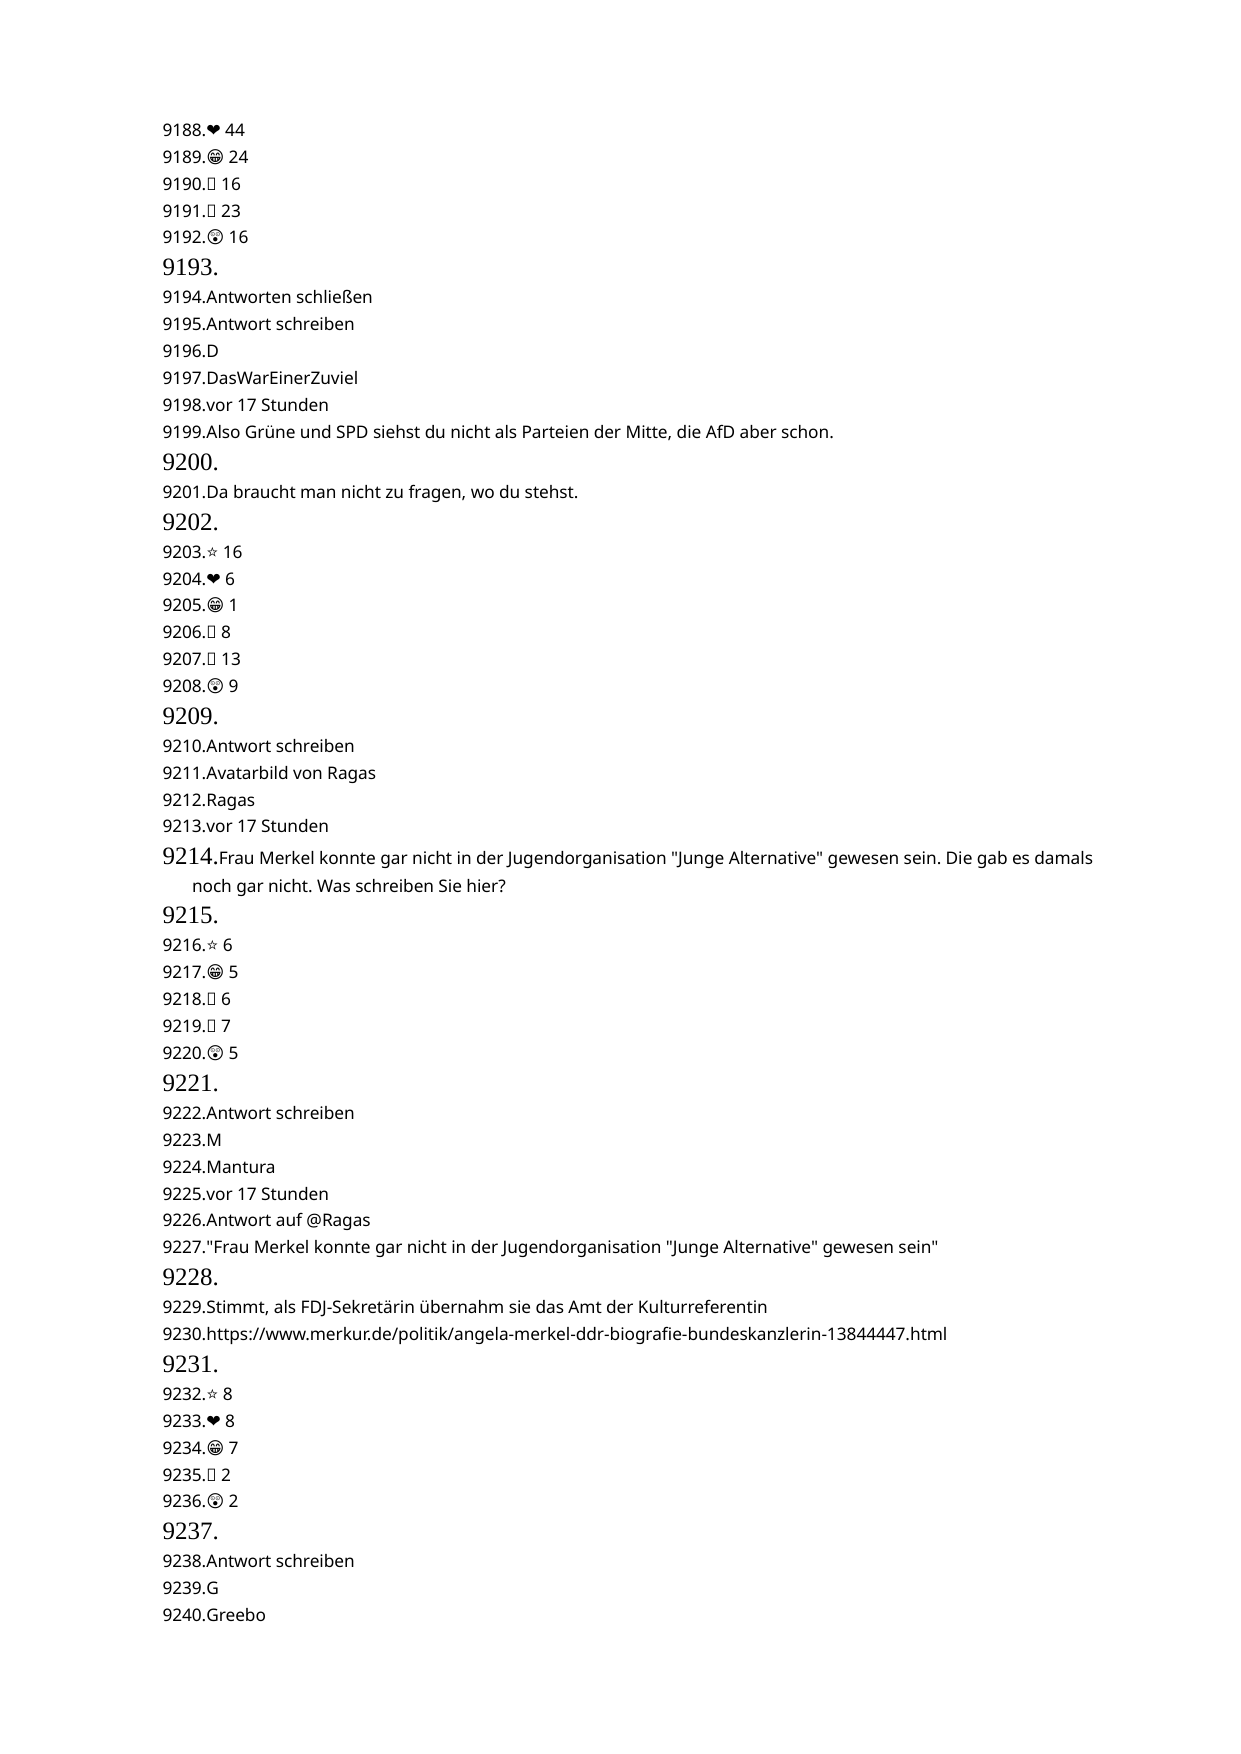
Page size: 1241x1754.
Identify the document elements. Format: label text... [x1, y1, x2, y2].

list 🤨 23 [162, 199, 1122, 222]
list Mantura [162, 1155, 1122, 1178]
list 😲 9 [162, 674, 1122, 697]
list 🙁 8 [162, 620, 1122, 644]
list G [162, 1576, 1122, 1600]
list 😁 1 [162, 593, 1122, 617]
list ⭐️ 8 [162, 1382, 1122, 1405]
list D [162, 339, 1122, 363]
list "Frau Merkel konnte gar nicht in der Jugendorganisation "Junge Alternative" gewesen sein" [162, 1235, 1122, 1259]
list 😁 24 [162, 145, 1122, 168]
list 😁 5 [162, 960, 1122, 984]
list vor 17 Stunden [162, 1182, 1122, 1205]
list Antwort schreiben [162, 312, 1122, 336]
list Ragas [162, 788, 1122, 811]
list M [162, 1128, 1122, 1151]
list Avatarbild von Ragas [162, 761, 1122, 784]
list Frau Merkel konnte gar nicht in der Jugendorganisation "Junge Alternative" gewesen sein. Die gab es damals noch gar nicht. Was schreiben Sie hier? [162, 841, 1122, 897]
list ⭐️ 6 [162, 933, 1122, 957]
list 🙁 16 [162, 172, 1122, 195]
list Greebo [162, 1603, 1122, 1627]
list ❤️ 6 [162, 567, 1122, 590]
list DasWarEinerZuviel [162, 366, 1122, 389]
list 🤨 2 [162, 1463, 1122, 1486]
list Also Grüne und SPD siehst du nicht als Parteien der Mitte, die AfD aber schon. [162, 420, 1122, 443]
list Stimmt, als FDJ-Sekretärin übernahm sie das Amt der Kulturreferentin [162, 1295, 1122, 1319]
list vor 17 Stunden [162, 393, 1122, 416]
list ❤️ 44 [162, 118, 1122, 142]
list 😁 7 [162, 1436, 1122, 1459]
list https://www.merkur.de/politik/angela-merkel-ddr-biografie-bundeskanzlerin-13844447.html [162, 1322, 1122, 1346]
list Antwort auf @Ragas [162, 1208, 1122, 1232]
list 😲 5 [162, 1041, 1122, 1064]
list 😲 2 [162, 1489, 1122, 1513]
list 🤨 7 [162, 1014, 1122, 1038]
list vor 17 Stunden [162, 814, 1122, 838]
list Da braucht man nicht zu fragen, wo du stehst. [162, 480, 1122, 503]
list ⭐️ 16 [162, 540, 1122, 563]
list Antwort schreiben [162, 734, 1122, 757]
list 🤨 13 [162, 647, 1122, 671]
list 🙁 6 [162, 987, 1122, 1011]
list Antwort schreiben [162, 1549, 1122, 1573]
list 😲 16 [162, 226, 1122, 249]
list ❤️ 8 [162, 1409, 1122, 1432]
list Antworten schließen [162, 286, 1122, 309]
list Antwort schreiben [162, 1101, 1122, 1124]
